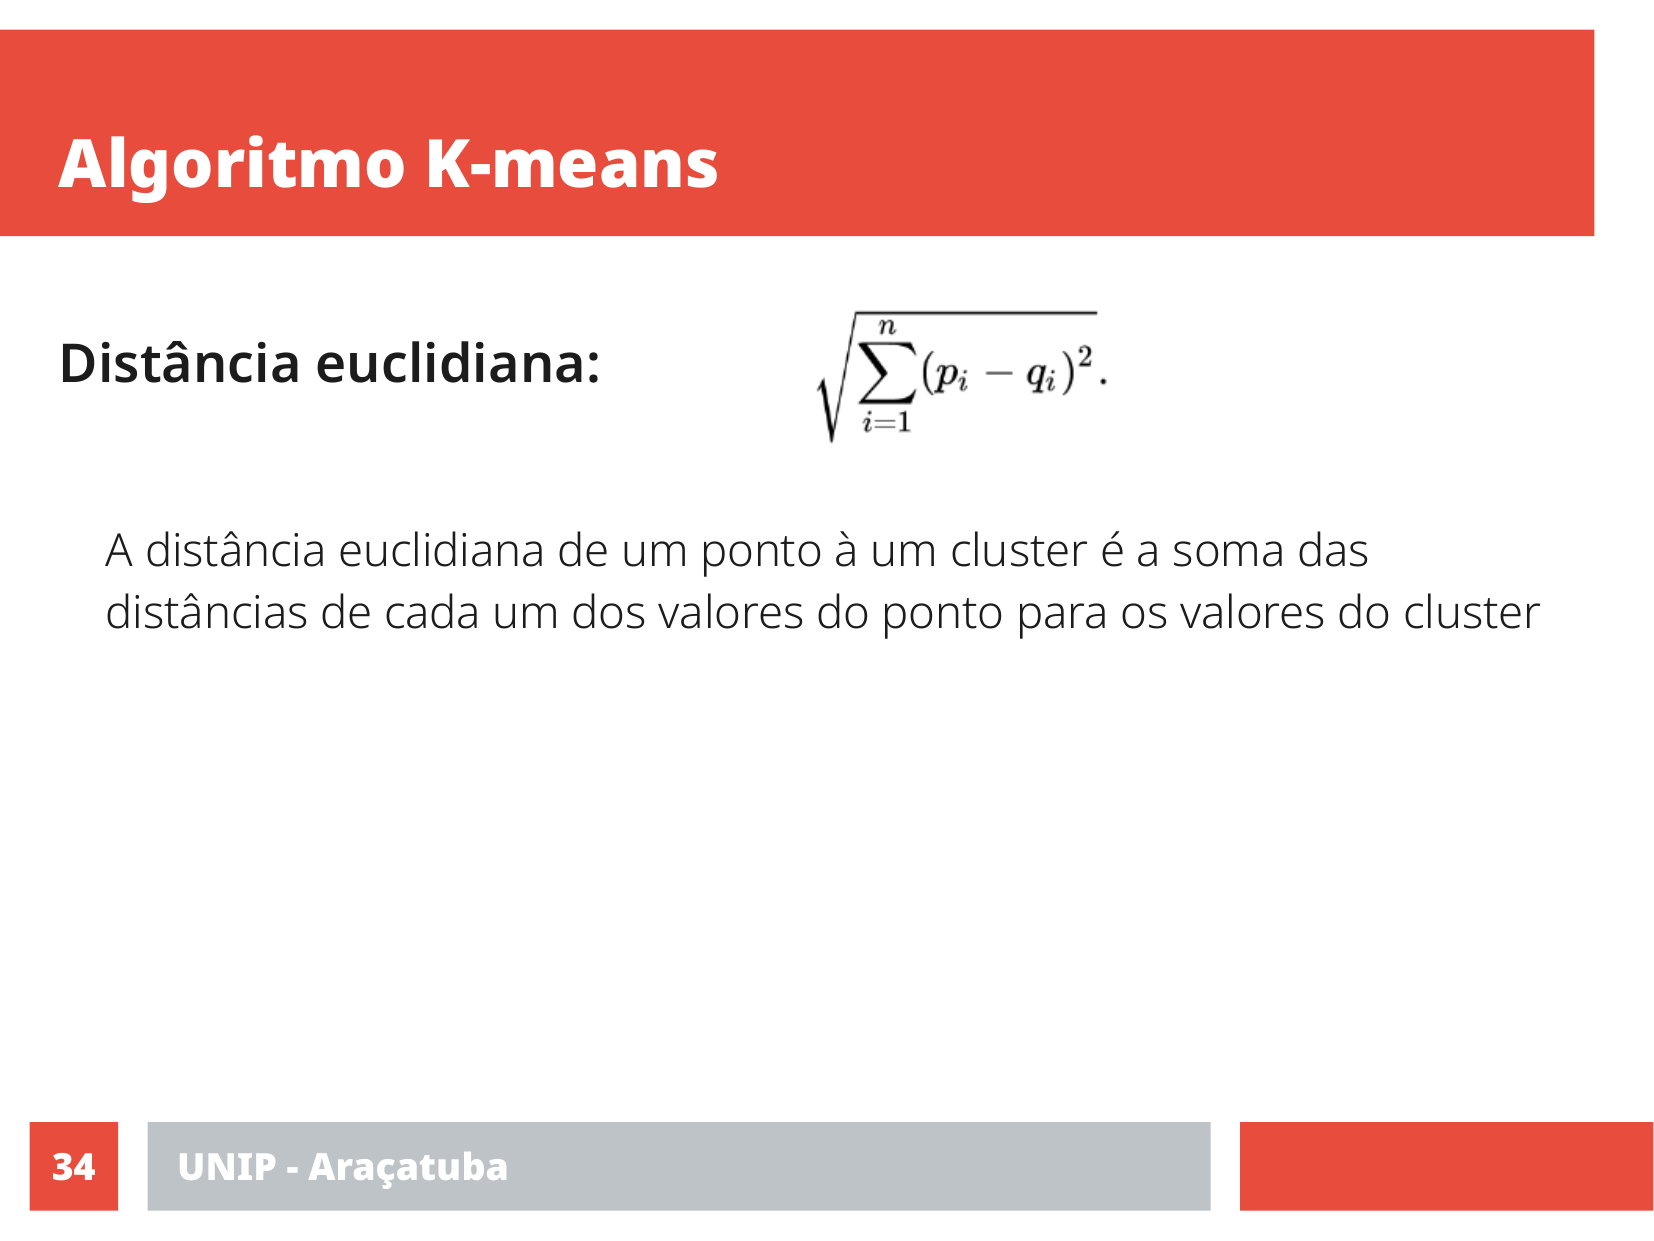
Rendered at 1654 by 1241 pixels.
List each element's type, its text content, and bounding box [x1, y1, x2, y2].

title Algoritmo K-means [59, 59, 1595, 207]
list Distância euclidiana: A distância euclidiana de um ponto à um cluster é a soma das distâncias de cada um dos valores do ponto para os valores do cluster [59, 324, 1565, 1093]
picture [811, 281, 1124, 472]
